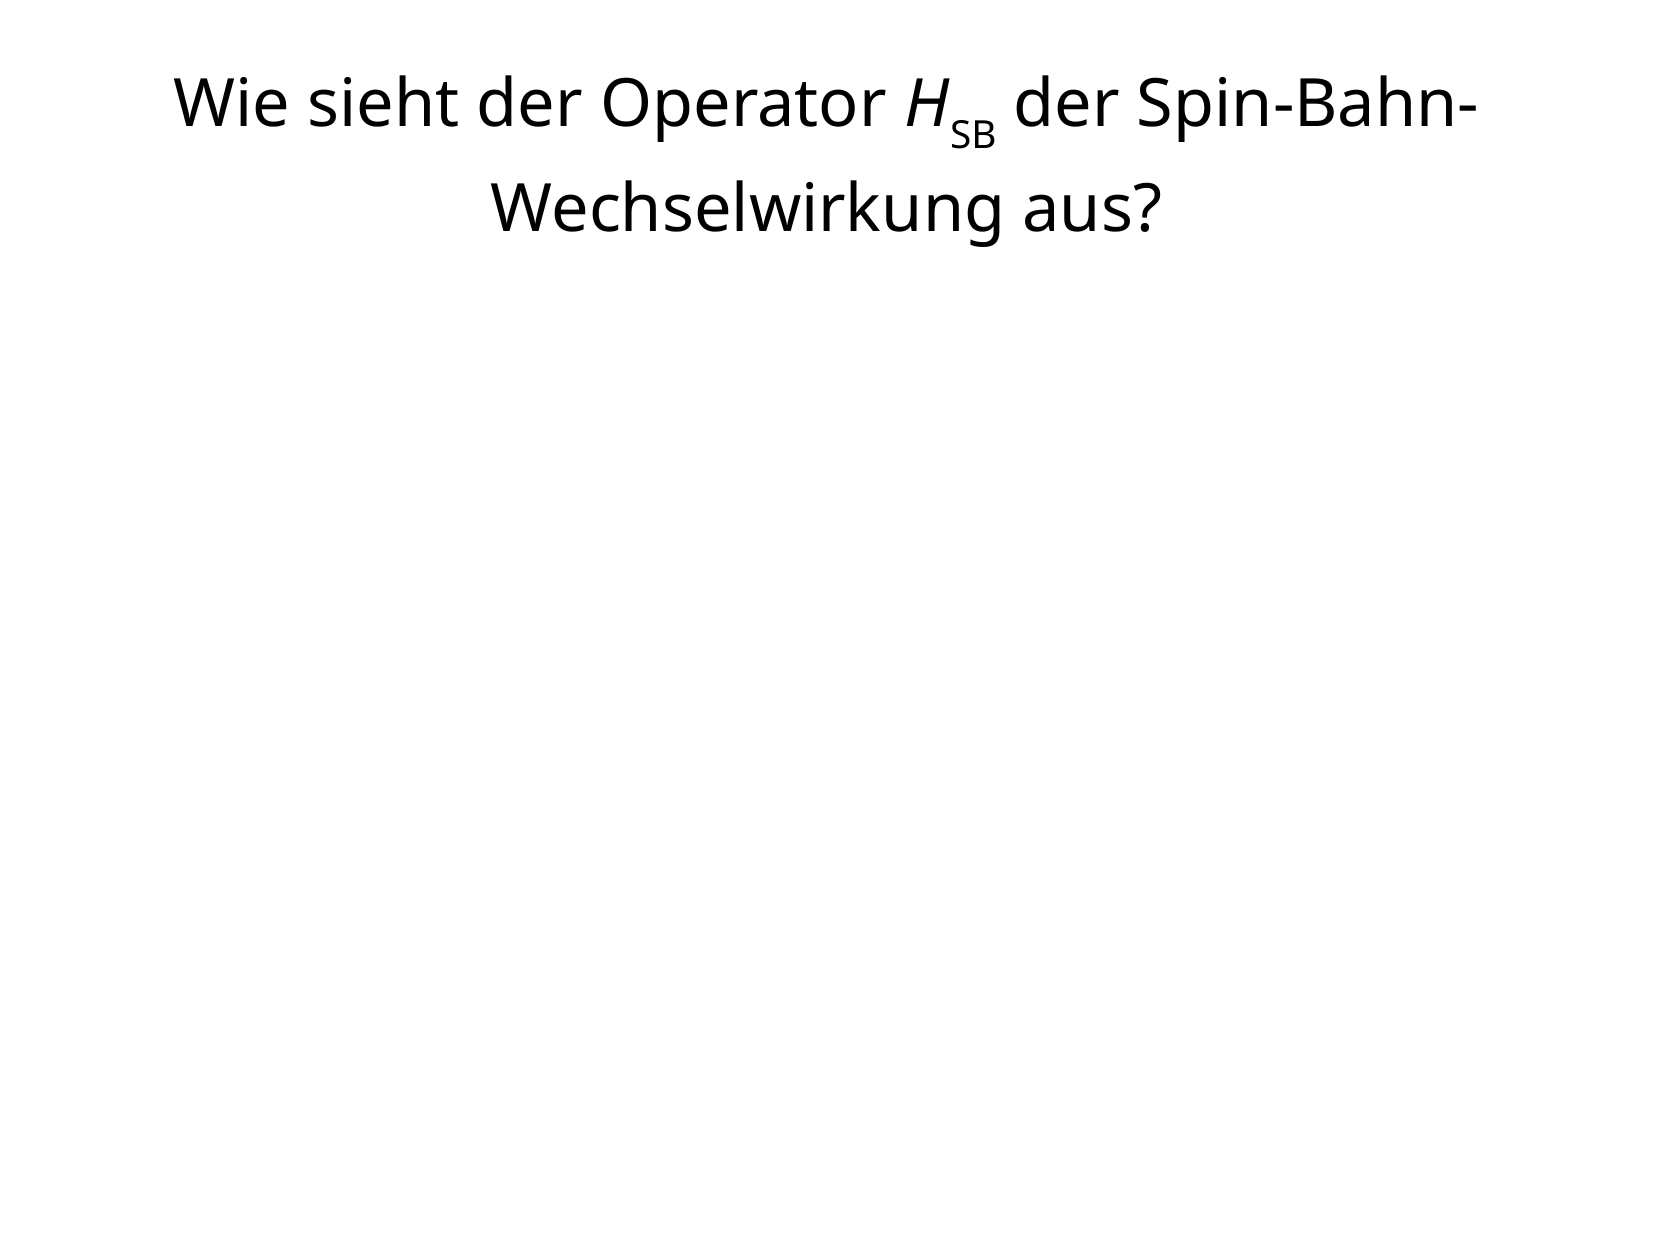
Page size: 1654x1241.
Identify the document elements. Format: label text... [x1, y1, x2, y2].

title Wie sieht der Operator HSB der Spin-Bahn-Wechselwirkung aus? [82, 49, 1571, 257]
